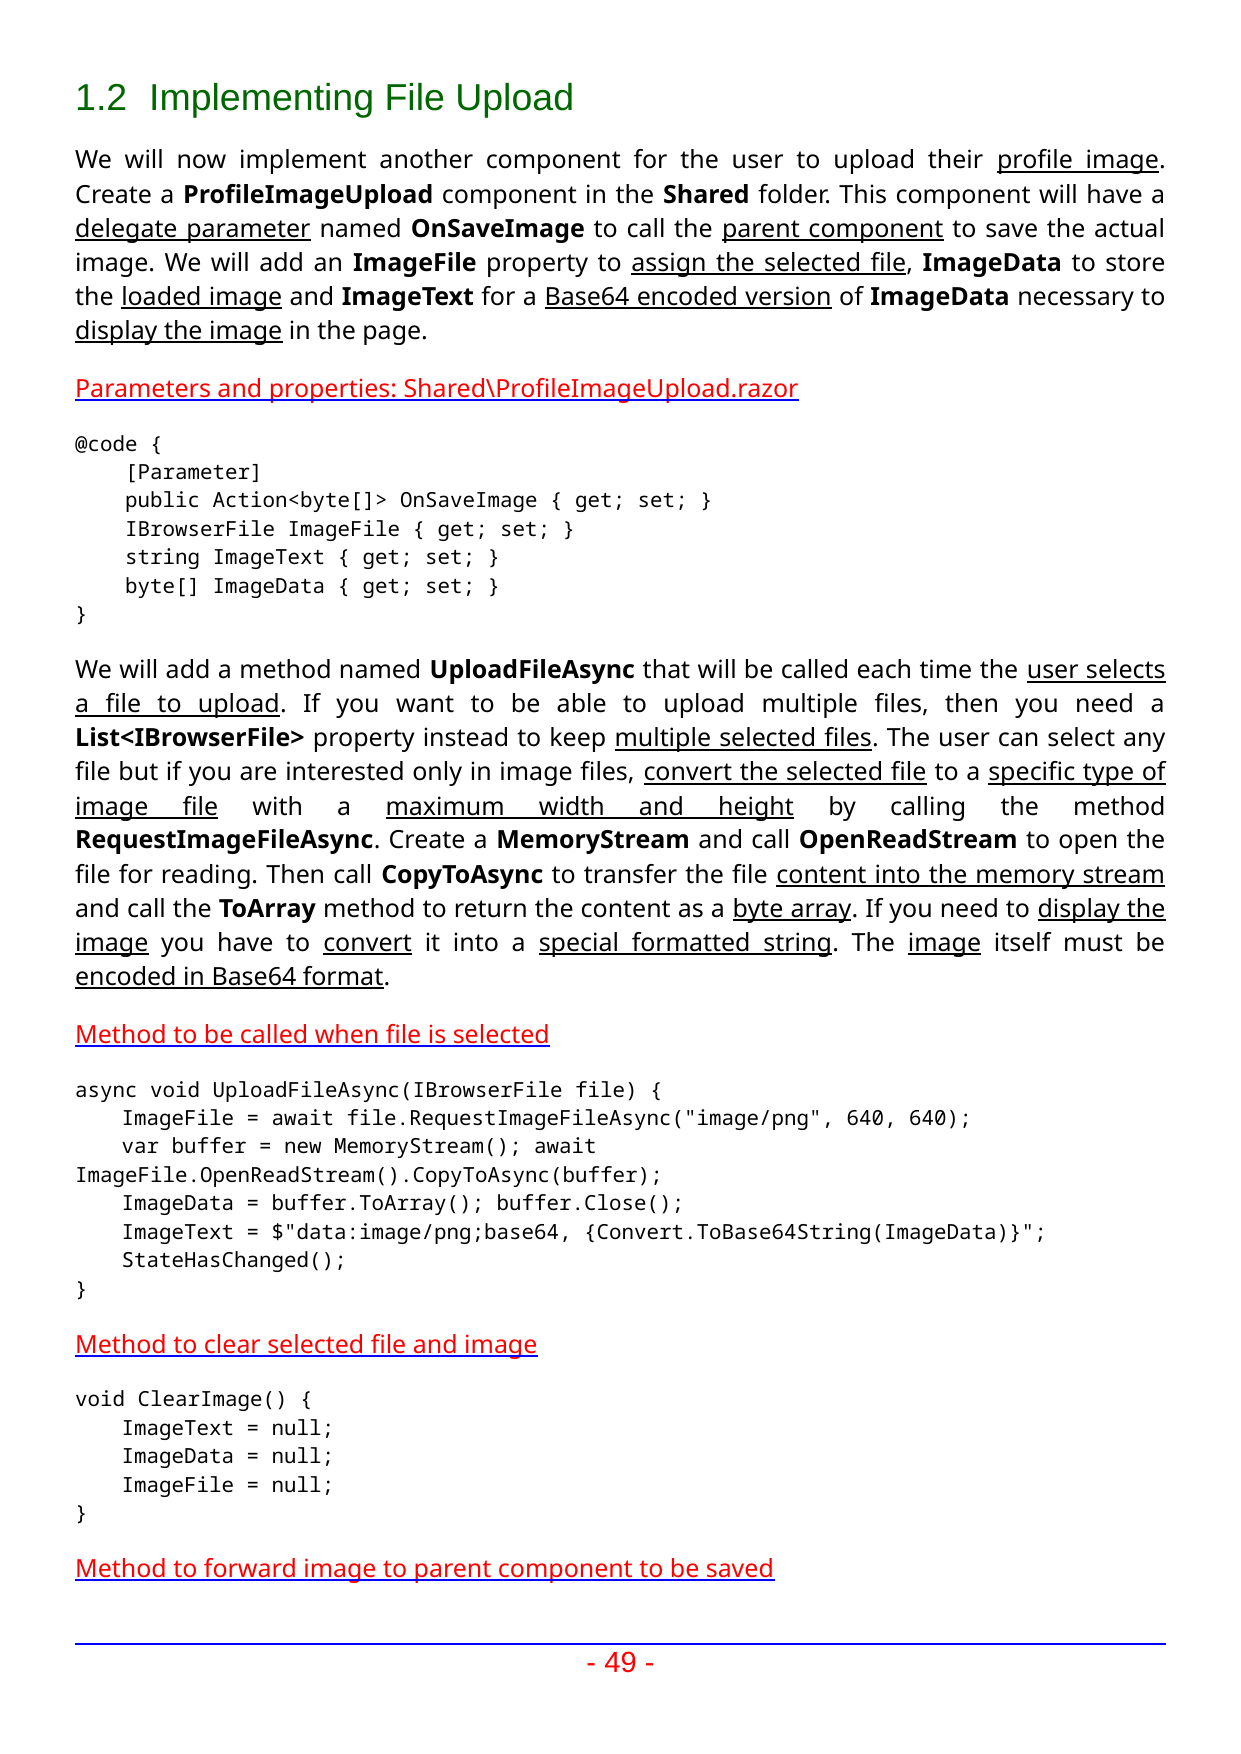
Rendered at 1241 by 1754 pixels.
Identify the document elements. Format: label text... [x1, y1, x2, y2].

text We will add a method named UploadFileAsync that will be called each time the user selects a file to upload. If you want to be able to upload multiple files, then you need a List<IBrowserFile> property instead to keep multiple selected files. The user can select any file but if you are interested only in image files, convert the selected file to a specific type of image file with a maximum width and height by calling the method RequestImageFileAsync. Create a MemoryStream and call OpenReadStream to open the file for reading. Then call CopyToAsync to transfer the file content into the memory stream and call the ToArray method to return the content as a byte array. If you need to display the image you have to convert it into a special formatted string. The image itself must be encoded in Base64 format. [75, 652, 1166, 992]
text string ImageText { get; set; } [75, 542, 1166, 571]
text ImageData = null; [75, 1441, 1166, 1470]
text Method to forward image to parent component to be saved [75, 1551, 1166, 1585]
text byte[] ImageData { get; set; } [75, 571, 1166, 599]
text We will now implement another component for the user to upload their profile image. Create a ProfileImageUpload component in the Shared folder. This component will have a delegate parameter named OnSaveImage to call the parent component to save the actual image. We will add an ImageFile property to assign the selected file, ImageData to store the loaded image and ImageText for a Base64 encoded version of ImageData necessary to display the image in the page. [75, 142, 1166, 347]
text 1.2 Implementing File Upload [75, 75, 1166, 118]
text public Action<byte[]> OnSaveImage { get; set; } [75, 486, 1166, 514]
text } [75, 599, 1166, 628]
text } [75, 1274, 1166, 1302]
text [Parameter] [75, 457, 1166, 486]
text Parameters and properties: Shared\ProfileImageUpload.razor [75, 371, 1166, 405]
text @code { [75, 429, 1166, 457]
text ImageText = $"data:image/png;base64, {Convert.ToBase64String(ImageData)}"; [75, 1217, 1166, 1245]
text ImageText = null; [75, 1413, 1166, 1441]
text ImageData = buffer.ToArray(); buffer.Close(); [75, 1188, 1166, 1217]
text Method to clear selected file and image [75, 1326, 1166, 1360]
text ImageFile = await file.RequestImageFileAsync("image/png", 640, 640); [75, 1103, 1166, 1132]
text IBrowserFile ImageFile { get; set; } [75, 514, 1166, 542]
text Method to be called when file is selected [75, 1017, 1166, 1051]
text StateHasChanged(); [75, 1245, 1166, 1274]
text void ClearImage() { [75, 1384, 1166, 1413]
text ImageFile = null; [75, 1470, 1166, 1498]
text async void UploadFileAsync(IBrowserFile file) { [75, 1075, 1166, 1103]
text var buffer = new MemoryStream(); await ImageFile.OpenReadStream().CopyToAsync(buffer); [75, 1132, 1166, 1188]
text } [75, 1498, 1166, 1527]
